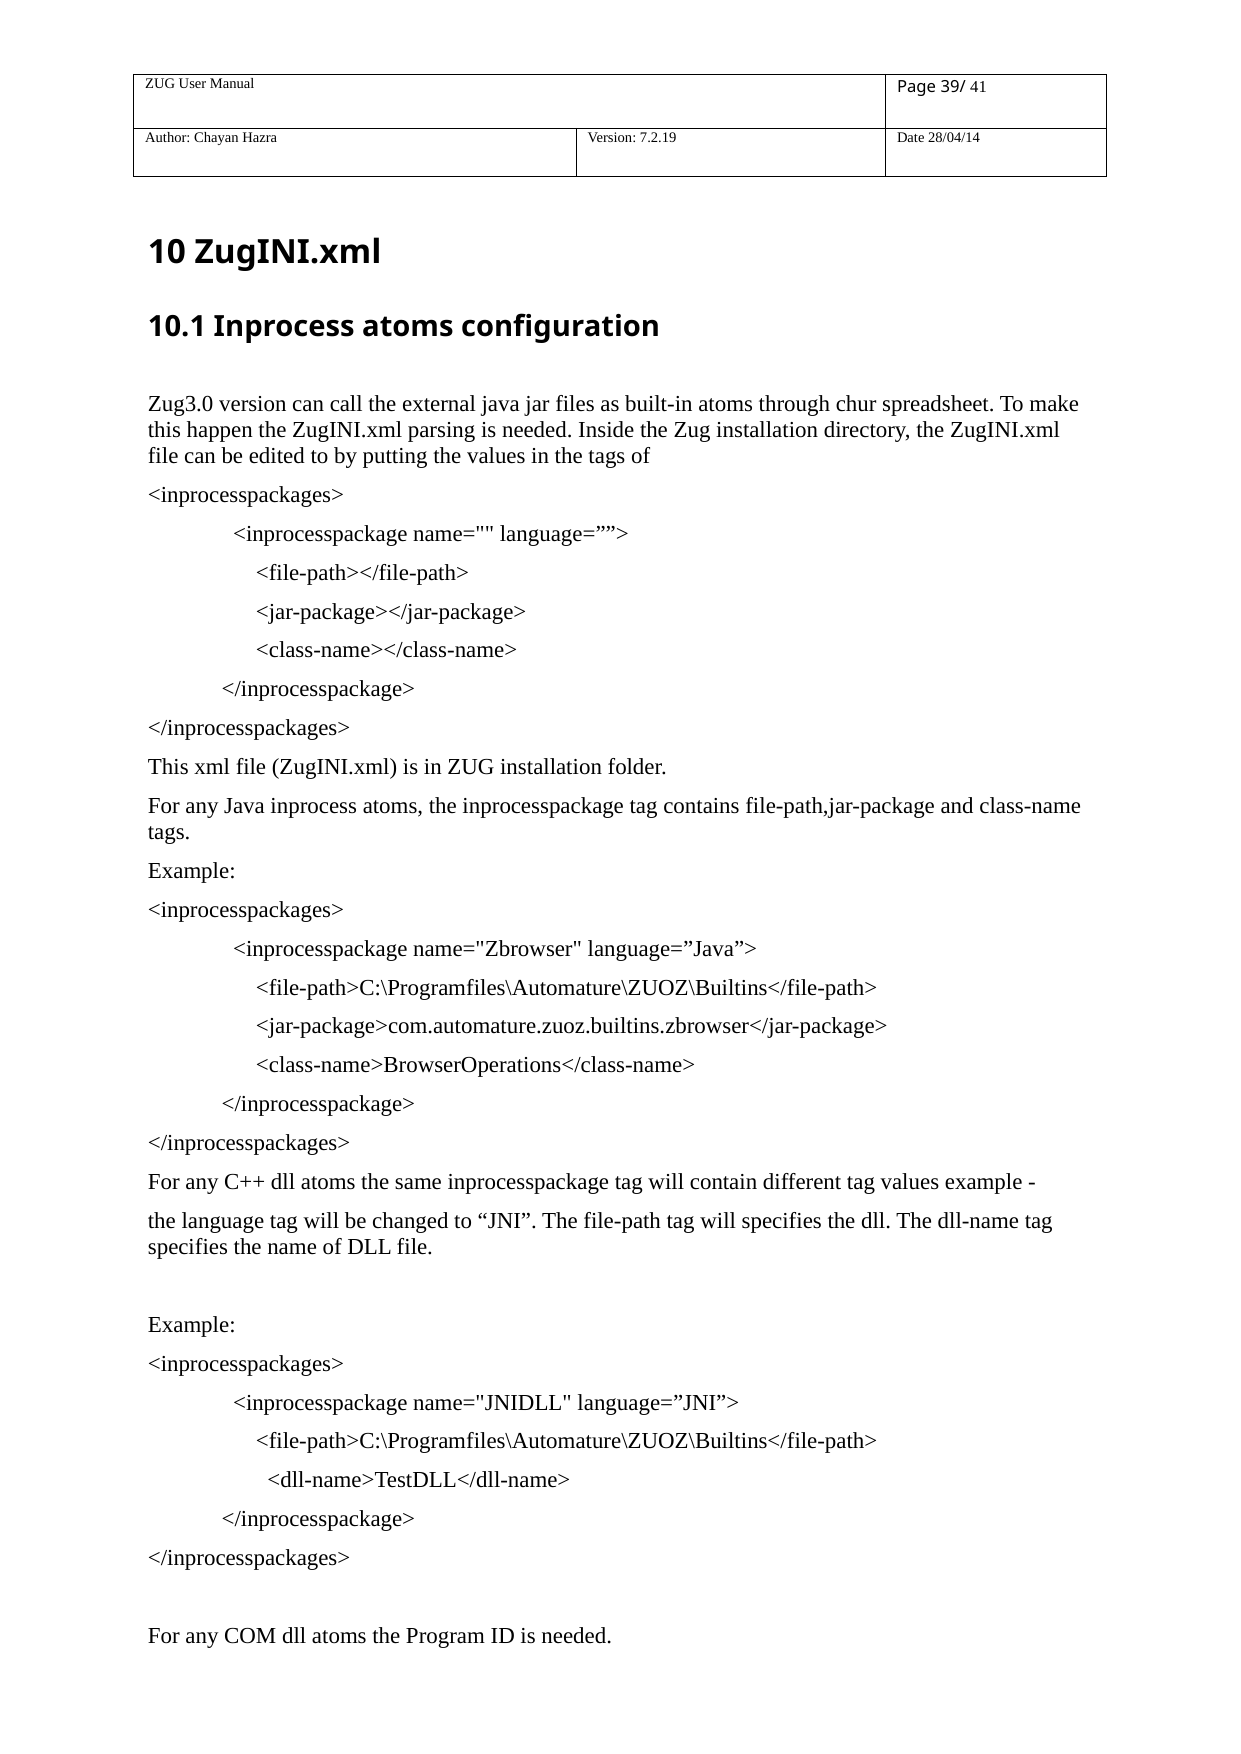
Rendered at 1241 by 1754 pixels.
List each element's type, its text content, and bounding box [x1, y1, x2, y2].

text </inprocesspackage> [148, 1505, 1092, 1532]
text <file-path>C:\Programfiles\Automature\ZUOZ\Builtins</file-path> [148, 974, 1092, 1000]
text </inprocesspackages> [148, 1129, 1092, 1156]
text For any COM dll atoms the Program ID is needed. [148, 1622, 1092, 1648]
text <class-name>BrowserOperations</class-name> [148, 1051, 1092, 1078]
text <jar-package>com.automature.zuoz.builtins.zbrowser</jar-package> [148, 1013, 1092, 1039]
text <inprocesspackages> [148, 896, 1092, 922]
text This xml file (ZugINI.xml) is in ZUG installation folder. [148, 753, 1092, 779]
text <inprocesspackages> [148, 1350, 1092, 1376]
text </inprocesspackages> [148, 714, 1092, 741]
text </inprocesspackage> [148, 1090, 1092, 1117]
text Example: [148, 1311, 1092, 1337]
text Example: [148, 857, 1092, 883]
text <jar-package></jar-package> [148, 598, 1092, 624]
text For any C++ dll atoms the same inprocesspackage tag will contain different tag values example - [148, 1168, 1092, 1194]
text <inprocesspackage name="Zbrowser" language=”Java”> [148, 935, 1092, 961]
text </inprocesspackages> [148, 1544, 1092, 1570]
text <inprocesspackages> [148, 481, 1092, 507]
text Zug3.0 version can call the external java jar files as built-in atoms through chur spreadsheet. To make this happen the ZugINI.xml parsing is needed. Inside the Zug installation directory, the ZugINI.xml file can be edited to by putting the values in the tags of [148, 389, 1092, 469]
subtitle 10 ZugINI.xml [148, 228, 1092, 273]
text </inprocesspackage> [148, 675, 1092, 702]
text <file-path>C:\Programfiles\Automature\ZUOZ\Builtins</file-path> [148, 1427, 1092, 1454]
text <class-name></class-name> [148, 637, 1092, 663]
text the language tag will be changed to “JNI”. The file-path tag will specifies the dll. The dll-name tag specifies the name of DLL file. [148, 1207, 1092, 1259]
text <inprocesspackage name="" language=””> [148, 520, 1092, 546]
subtitle 10.1 Inprocess atoms configuration [148, 305, 1092, 344]
text <dll-name>TestDLL</dll-name> [148, 1466, 1092, 1493]
text <file-path></file-path> [148, 559, 1092, 585]
text <inprocesspackage name="JNIDLL" language=”JNI”> [148, 1389, 1092, 1415]
text For any Java inprocess atoms, the inprocesspackage tag contains file-path,jar-package and class-name tags. [148, 792, 1092, 845]
